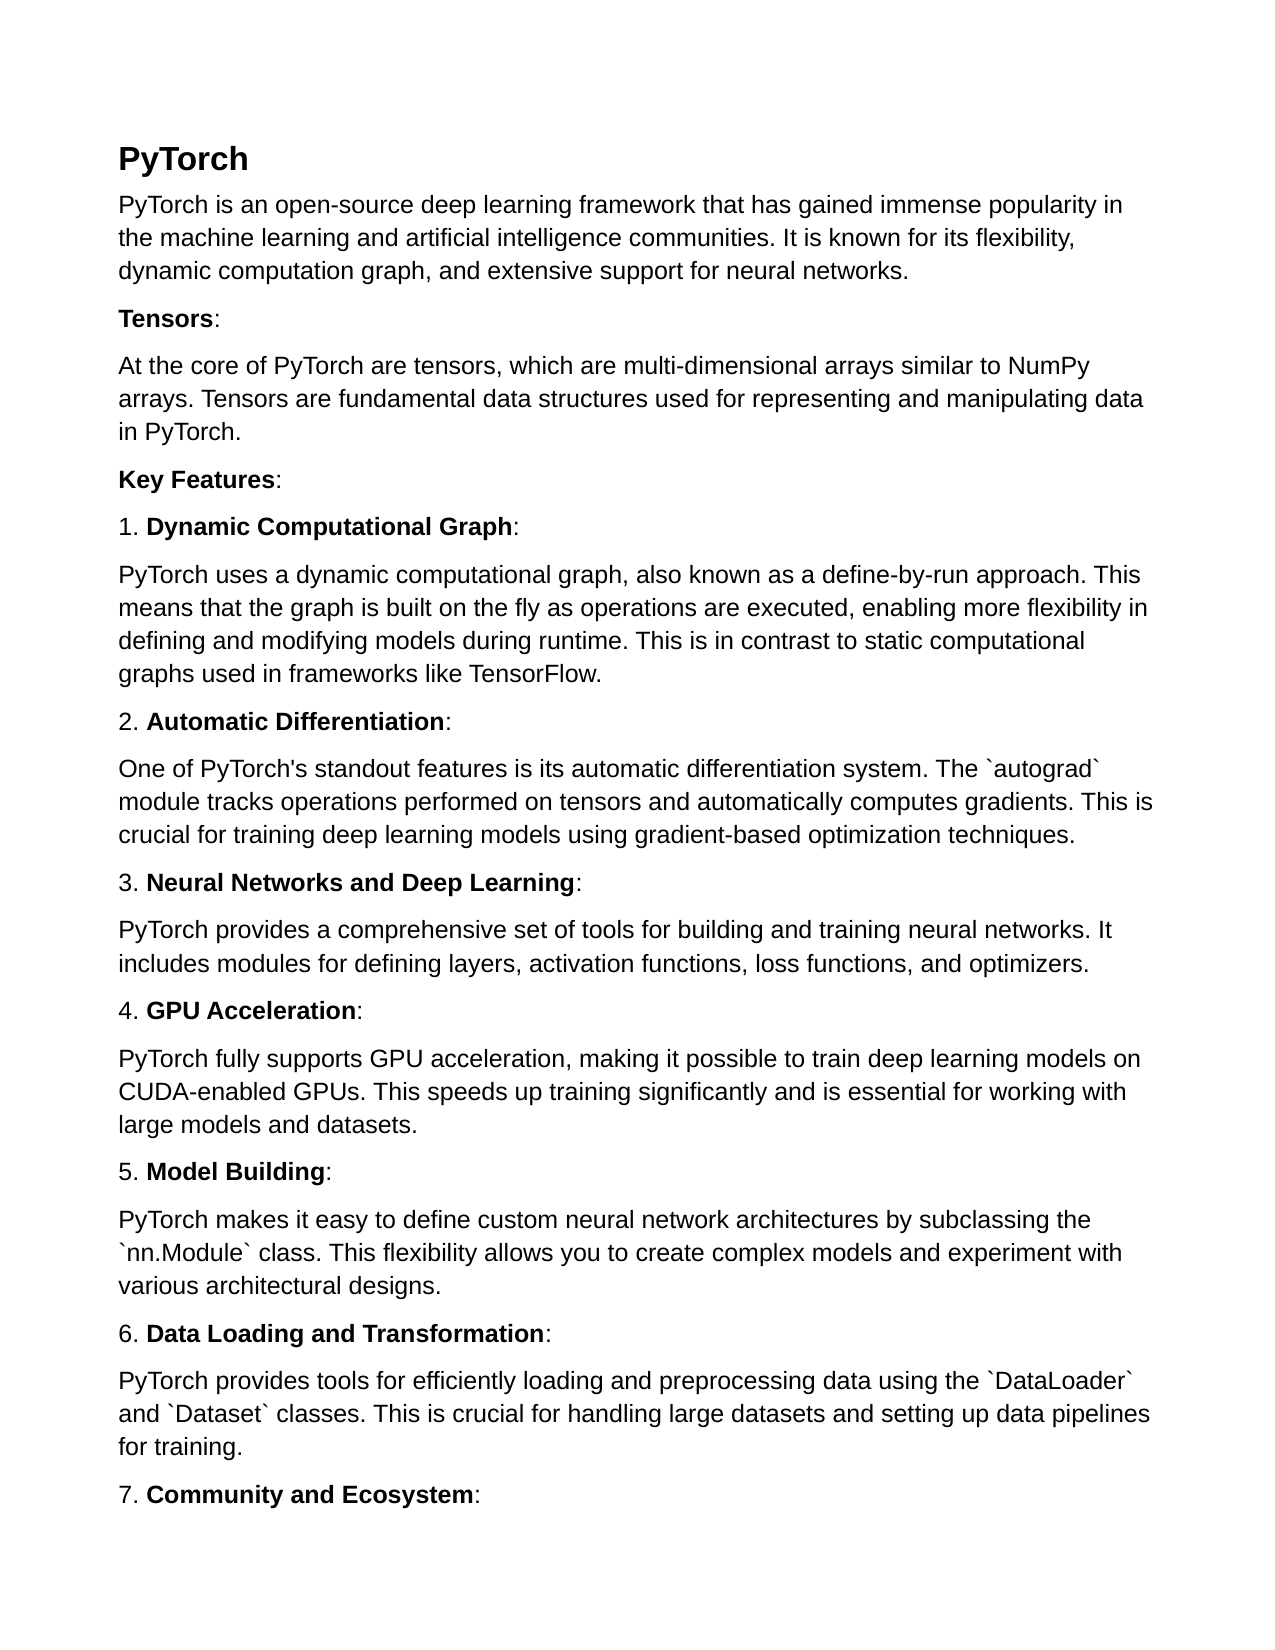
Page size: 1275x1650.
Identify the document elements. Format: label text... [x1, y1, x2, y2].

subtitle PyTorch [118, 139, 1157, 177]
text PyTorch provides tools for efficiently loading and preprocessing data using the `DataLoader` and `Dataset` classes. This is crucial for handling large datasets and setting up data pipelines for training. [118, 1366, 1157, 1461]
text PyTorch provides a comprehensive set of tools for building and training neural networks. It includes modules for defining layers, activation functions, loss functions, and optimizers. [118, 916, 1157, 977]
text PyTorch makes it easy to define custom neural network architectures by subclassing the `nn.Module` class. This flexibility allows you to create complex models and experiment with various architectural designs. [118, 1205, 1157, 1300]
text Key Features: [118, 465, 1157, 493]
text PyTorch fully supports GPU acceleration, making it possible to train deep learning models on CUDA-enabled GPUs. This speeds up training significantly and is essential for working with large models and datasets. [118, 1044, 1157, 1138]
text PyTorch uses a dynamic computational graph, also known as a define-by-run approach. This means that the graph is built on the fly as operations are executed, enabling more flexibility in defining and modifying models during runtime. This is in contrast to static computational graphs used in frameworks like TensorFlow. [118, 560, 1157, 688]
text 2. Automatic Differentiation: [118, 707, 1157, 735]
text One of PyTorch's standout features is its automatic differentiation system. The `autograd` module tracks operations performed on tensors and automatically computes gradients. This is crucial for training deep learning models using gradient-based optimization techniques. [118, 754, 1157, 849]
text 4. GPU Acceleration: [118, 996, 1157, 1025]
text 3. Neural Networks and Deep Learning: [118, 868, 1157, 897]
text Tensors: [118, 303, 1157, 332]
text 6. Data Loading and Transformation: [118, 1319, 1157, 1347]
text At the core of PyTorch are tensors, which are multi-dimensional arrays similar to NumPy arrays. Tensors are fundamental data structures used for representing and manipulating data in PyTorch. [118, 351, 1157, 446]
text 5. Model Building: [118, 1157, 1157, 1186]
text PyTorch is an open-source deep learning framework that has gained immense popularity in the machine learning and artificial intelligence communities. It is known for its flexibility, dynamic computation graph, and extensive support for neural networks. [118, 190, 1157, 285]
text 1. Dynamic Computational Graph: [118, 512, 1157, 541]
text 7. Community and Ecosystem: [118, 1480, 1157, 1509]
